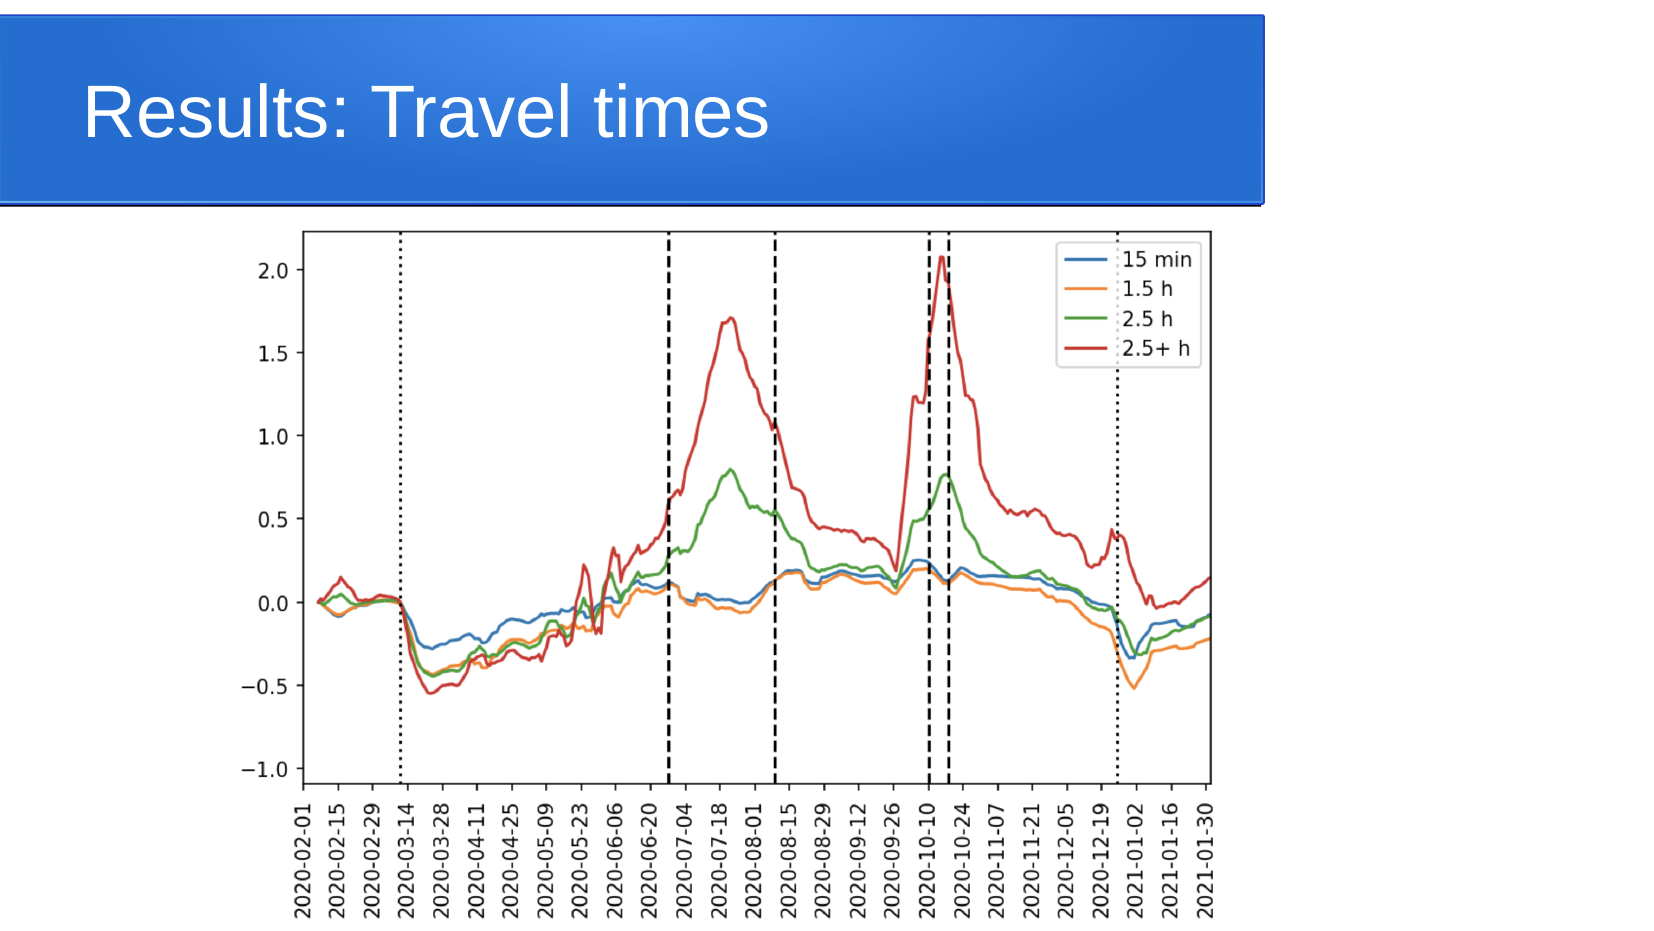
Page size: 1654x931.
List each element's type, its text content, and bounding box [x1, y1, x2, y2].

title Results: Travel times [82, 35, 1235, 189]
picture [225, 222, 1230, 931]
